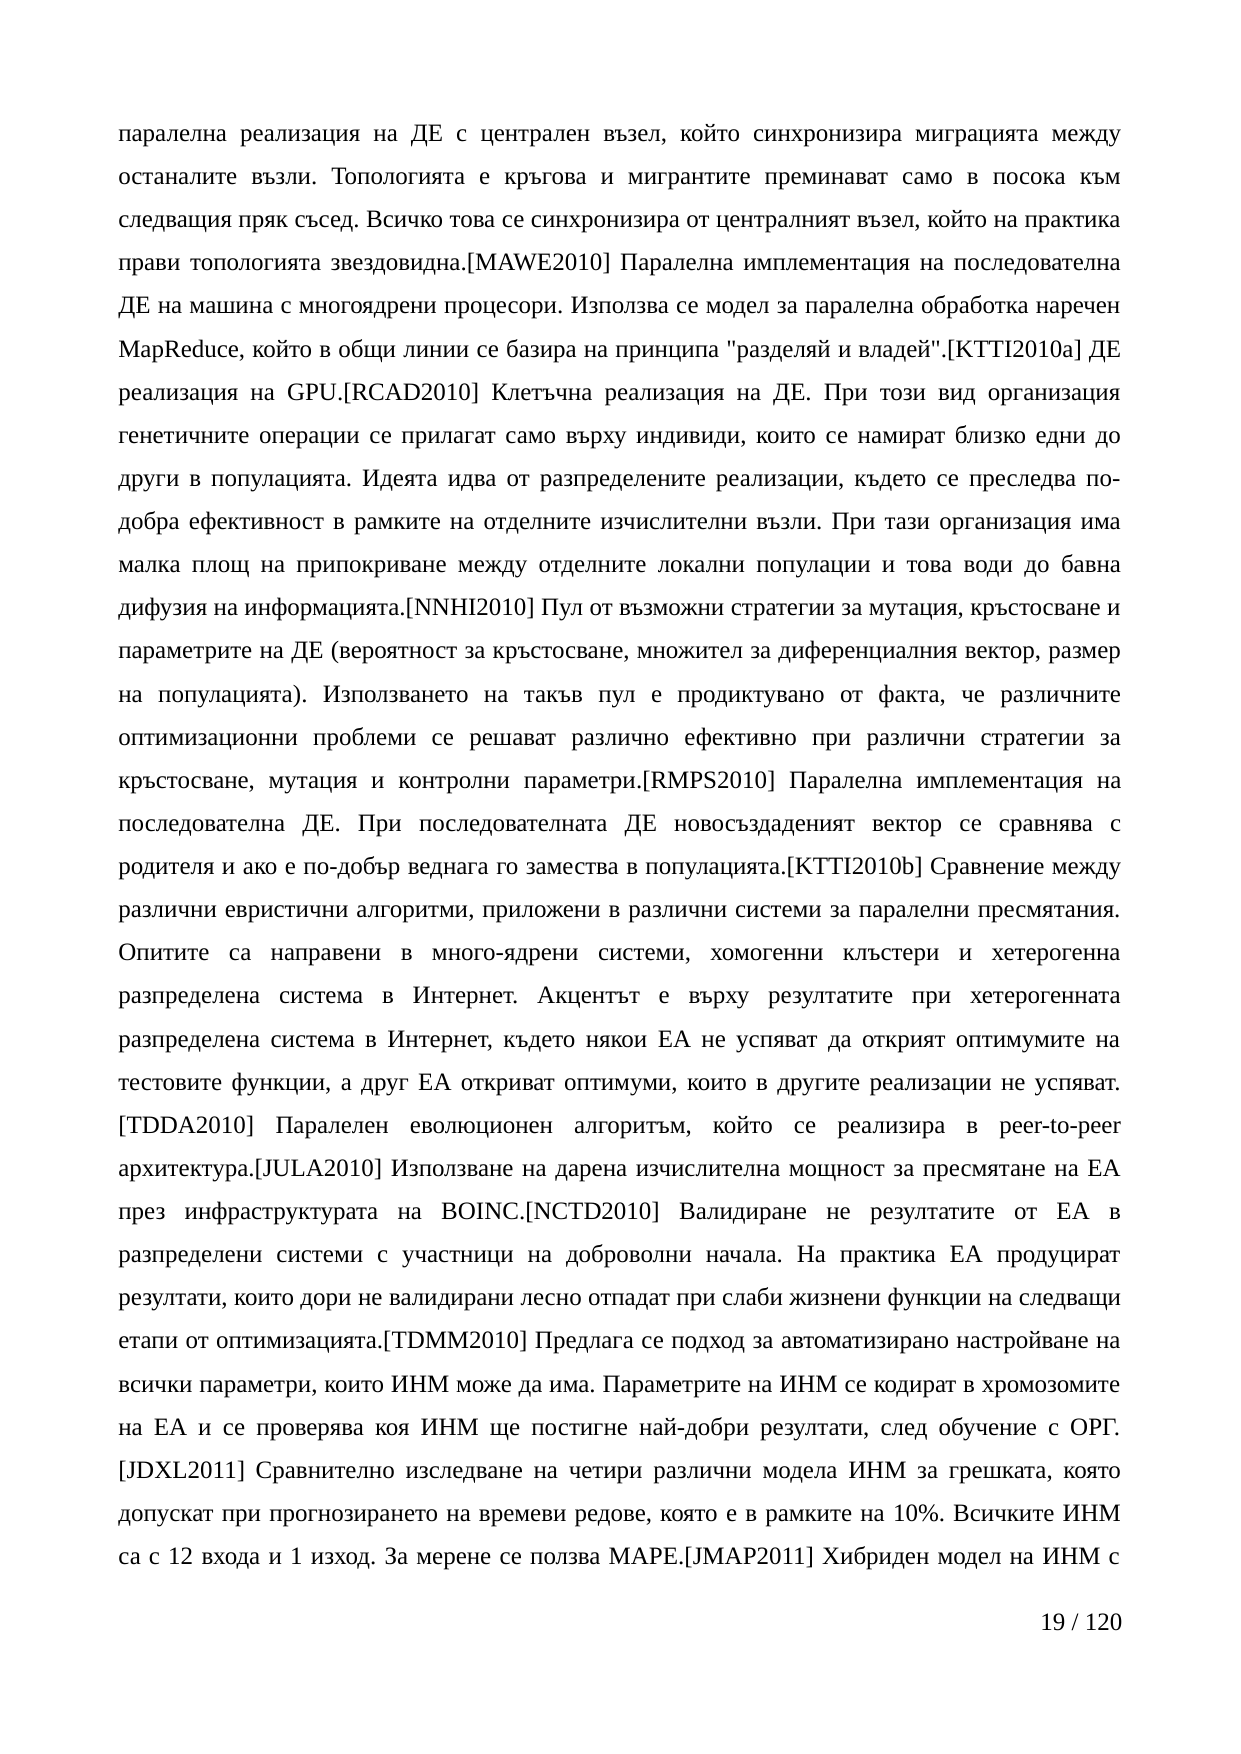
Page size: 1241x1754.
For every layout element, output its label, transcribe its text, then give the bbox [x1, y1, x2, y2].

text паралелна реализация на ДЕ с централен възел, който синхронизира миграцията между останалите възли. Топологията е кръгова и мигрантите преминават само в посока към следващия пряк съсед. Всичко това се синхронизира от централният възел, който на практика прави топологията звездовидна.[MAWE2010] Паралелна имплементация на последователна ДЕ на машина с многоядрени процесори. Използва се модел за паралелна обработка наречен MapReduce, който в общи линии се базира на принципа "разделяй и владей".[KTTI2010a] ДЕ реализация на GPU.[RCAD2010] Клетъчна реализация на ДЕ. При този вид организация генетичните операции се прилагат само върху индивиди, които се намират близко едни до други в популацията. Идеята идва от разпределените реализации, където се преследва по-добра ефективност в рамките на отделните изчислителни възли. При тази организация има малка площ на припокриване между отделните локални популации и това води до бавна дифузия на информацията.[NNHI2010] Пул от възможни стратегии за мутация, кръстосване и параметрите на ДЕ (вероятност за кръстосване, множител за диференциалния вектор, размер на популацията). Използването на такъв пул е продиктувано от факта, че различните оптимизационни проблеми се решават различно ефективно при различни стратегии за кръстосване, мутация и контролни параметри.[RMPS2010] Паралелна имплементация на последователна ДЕ. При последователната ДЕ новосъздаденият вектор се сравнява с родителя и ако е по-добър веднага го замества в популацията.[KTTI2010b] Сравнение между различни евристични алгоритми, приложени в различни системи за паралелни пресмятания. Опитите са направени в много-ядрени системи, хомогенни клъстери и хетерогенна разпределена система в Интернет. Акцентът е върху резултатите при хетерогенната разпределена система в Интернет, където някои ЕА не успяват да открият оптимумите на тестовите функции, а друг ЕА откриват оптимуми, които в другите реализации не успяват.[TDDA2010] Паралелен еволюционен алгоритъм, който се реализира в peer-to-peer архитектура.[JULA2010] Използване на дарена изчислителна мощност за пресмятане на ЕА през инфраструктурата на BOINC.[NCTD2010] Валидиране не резултатите от ЕА в разпределени системи с участници на доброволни начала. На практика ЕА продуцират резултати, които дори не валидирани лесно отпадат при слаби жизнени функции на следващи етапи от оптимизацията.[TDMM2010] Предлага се подход за автоматизирано настройване на всички параметри, които ИНМ може да има. Параметрите на ИНМ се кодират в хромозомите на ЕА и се проверява коя ИНМ ще постигне най-добри резултати, след обучение с ОРГ.[JDXL2011] Сравнително изследване на четири различни модела ИНМ за грешката, която допускат при прогнозирането на времеви редове, която е в рамките на 10%. Всичките ИНМ са с 12 входа и 1 изход. За мерене се ползва MAPE.[JMAP2011] Хибриден модел на ИНМ с [118, 118, 1122, 1570]
